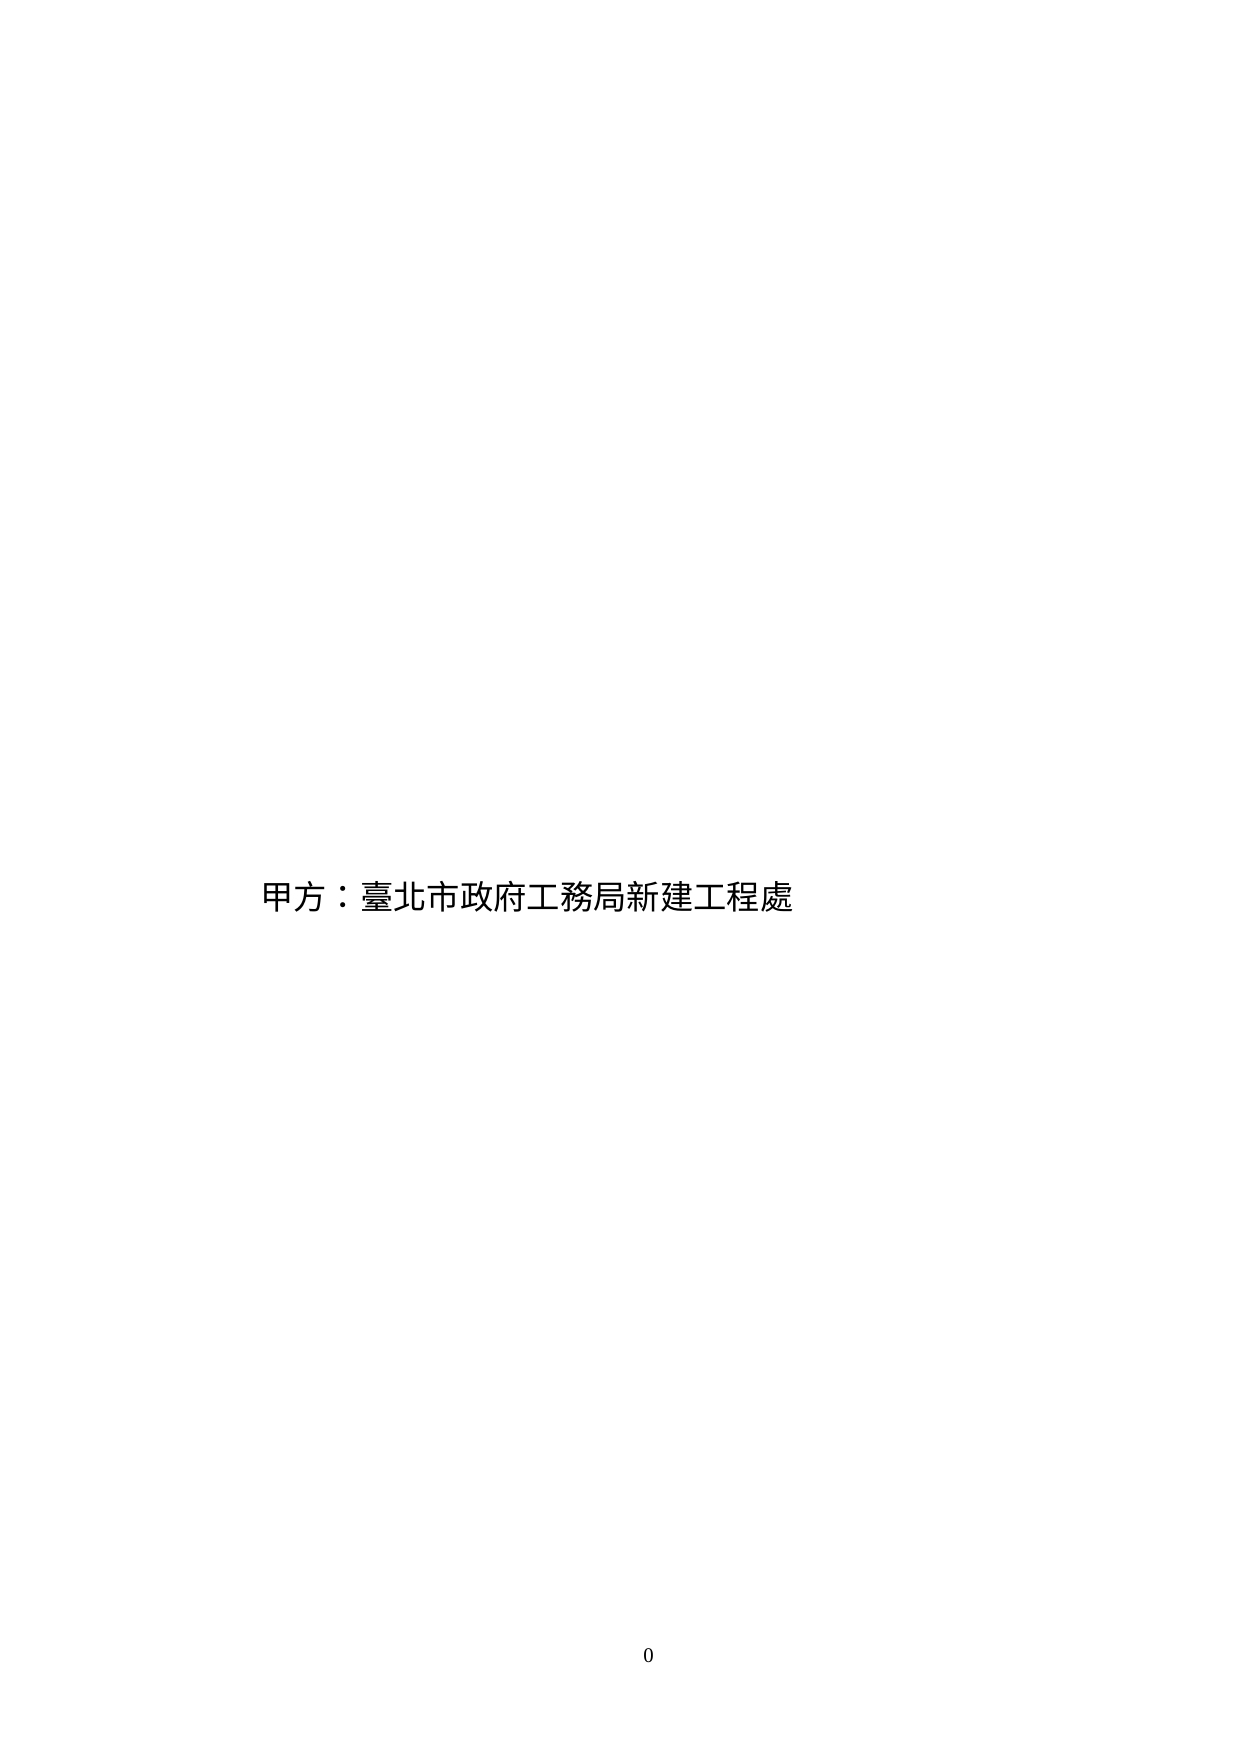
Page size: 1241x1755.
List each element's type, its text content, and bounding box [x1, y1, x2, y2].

text 甲方：臺北市政府工務局新建工程處 [260, 854, 1116, 916]
